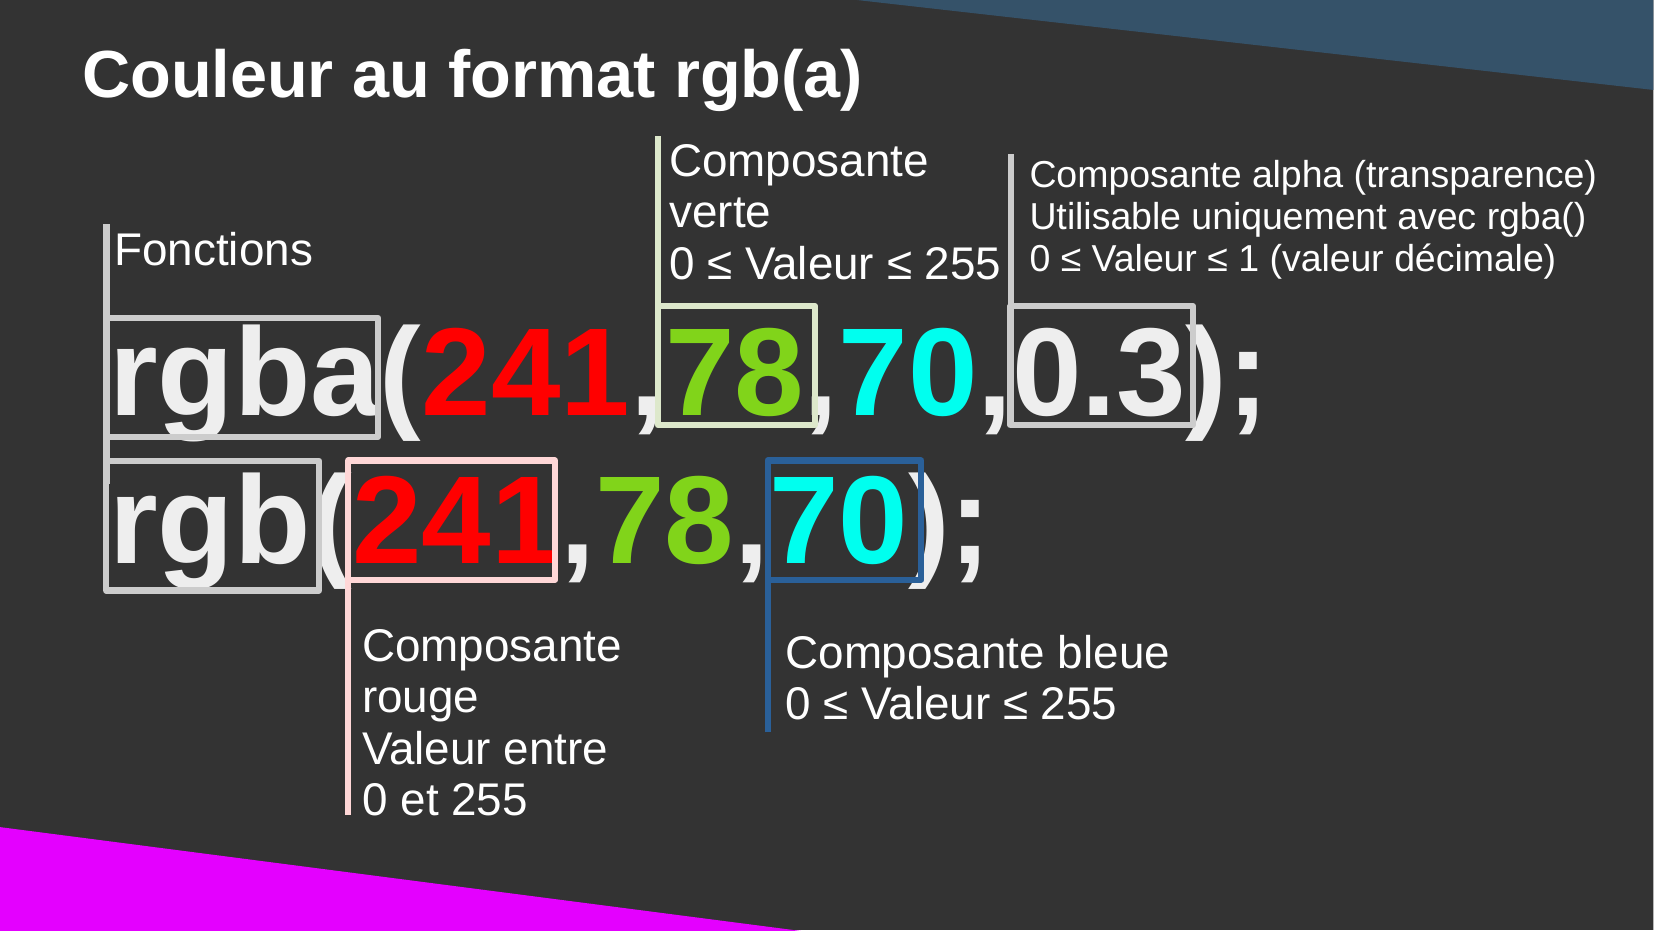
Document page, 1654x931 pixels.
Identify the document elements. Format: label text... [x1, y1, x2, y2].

text_box rgb(241,78,70); [351, 464, 552, 577]
title Composante verte 0 ≤ Valeur ≤ 255 [669, 135, 1004, 341]
title Composante alpha (transparence) Utilisable uniquement avec rgba() 0 ≤ Valeur ≤ 1 (valeur décimale) [1029, 153, 1642, 296]
text_box rgb(241,78,70); [771, 464, 918, 577]
title Composante bleue 0 ≤ Valeur ≤ 255 [785, 627, 1241, 733]
text_box rgba(241,78,70,0.3); [110, 321, 375, 434]
title Composante rouge Valeur entre 0 et 255 [362, 620, 650, 826]
title Couleur au format rgb(a) [82, 37, 1571, 122]
text_box [856, 0, 1654, 91]
text_box rgb(241,78,70); [109, 464, 316, 587]
text_box rgba(241,78,70,0.3); [1014, 309, 1190, 422]
title Fonctions [114, 224, 426, 276]
text_box rgb(241,78,70); [94, 442, 1040, 632]
text_box [0, 827, 801, 931]
text_box rgba(241,78,70,0.3); [661, 309, 812, 422]
text_box rgba(241,78,70,0.3); [94, 295, 103, 442]
text_box rgba(241,78,70,0.3); [110, 295, 1312, 485]
